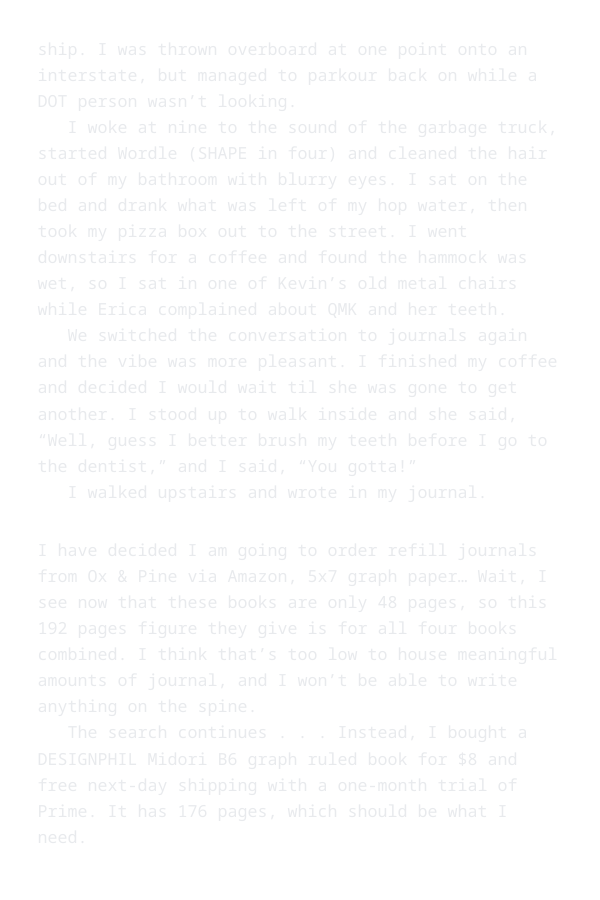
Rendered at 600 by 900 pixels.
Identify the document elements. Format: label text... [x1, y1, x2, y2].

text The search continues . . . Instead, I bought a DESIGNPHIL Midori B6 graph ruled book for $8 and free next-day shipping with a one-month trial of Prime. It has 176 pages, which should be what I need. [37, 721, 562, 848]
text I have decided I am going to order refill journals from Ox & Pine via Amazon, 5x7 graph paper… Wait, I see now that these books are only 48 pages, so this 192 pages figure they give is for all four books combined. I think that’s too low to house meaningful amounts of journal, and I won’t be able to write anything on the spine. [37, 539, 562, 718]
text I woke at nine to the sound of the garbage truck, started Wordle (SHAPE in four) and cleaned the hair out of my bathroom with blurry eyes. I sat on the bed and drank what was left of my hop water, then took my pizza box out to the street. I went downstairs for a coffee and found the hammock was wet, so I sat in one of Kevin’s old metal chairs while Erica complained about QMK and her teeth. [37, 116, 562, 321]
text We switched the conversation to journals again and the vibe was more pleasant. I finished my coffee and decided I would wait til she was gone to get another. I stood up to walk inside and she said, “Well, guess I better brush my teeth before I go to the dentist,” and I said, “You gotta!” [37, 324, 562, 477]
text ship. I was thrown overboard at one point onto an interstate, but managed to parkour back on while a DOT person wasn’t looking. [37, 37, 562, 112]
text I walked upstairs and wrote in my journal. [37, 480, 562, 503]
